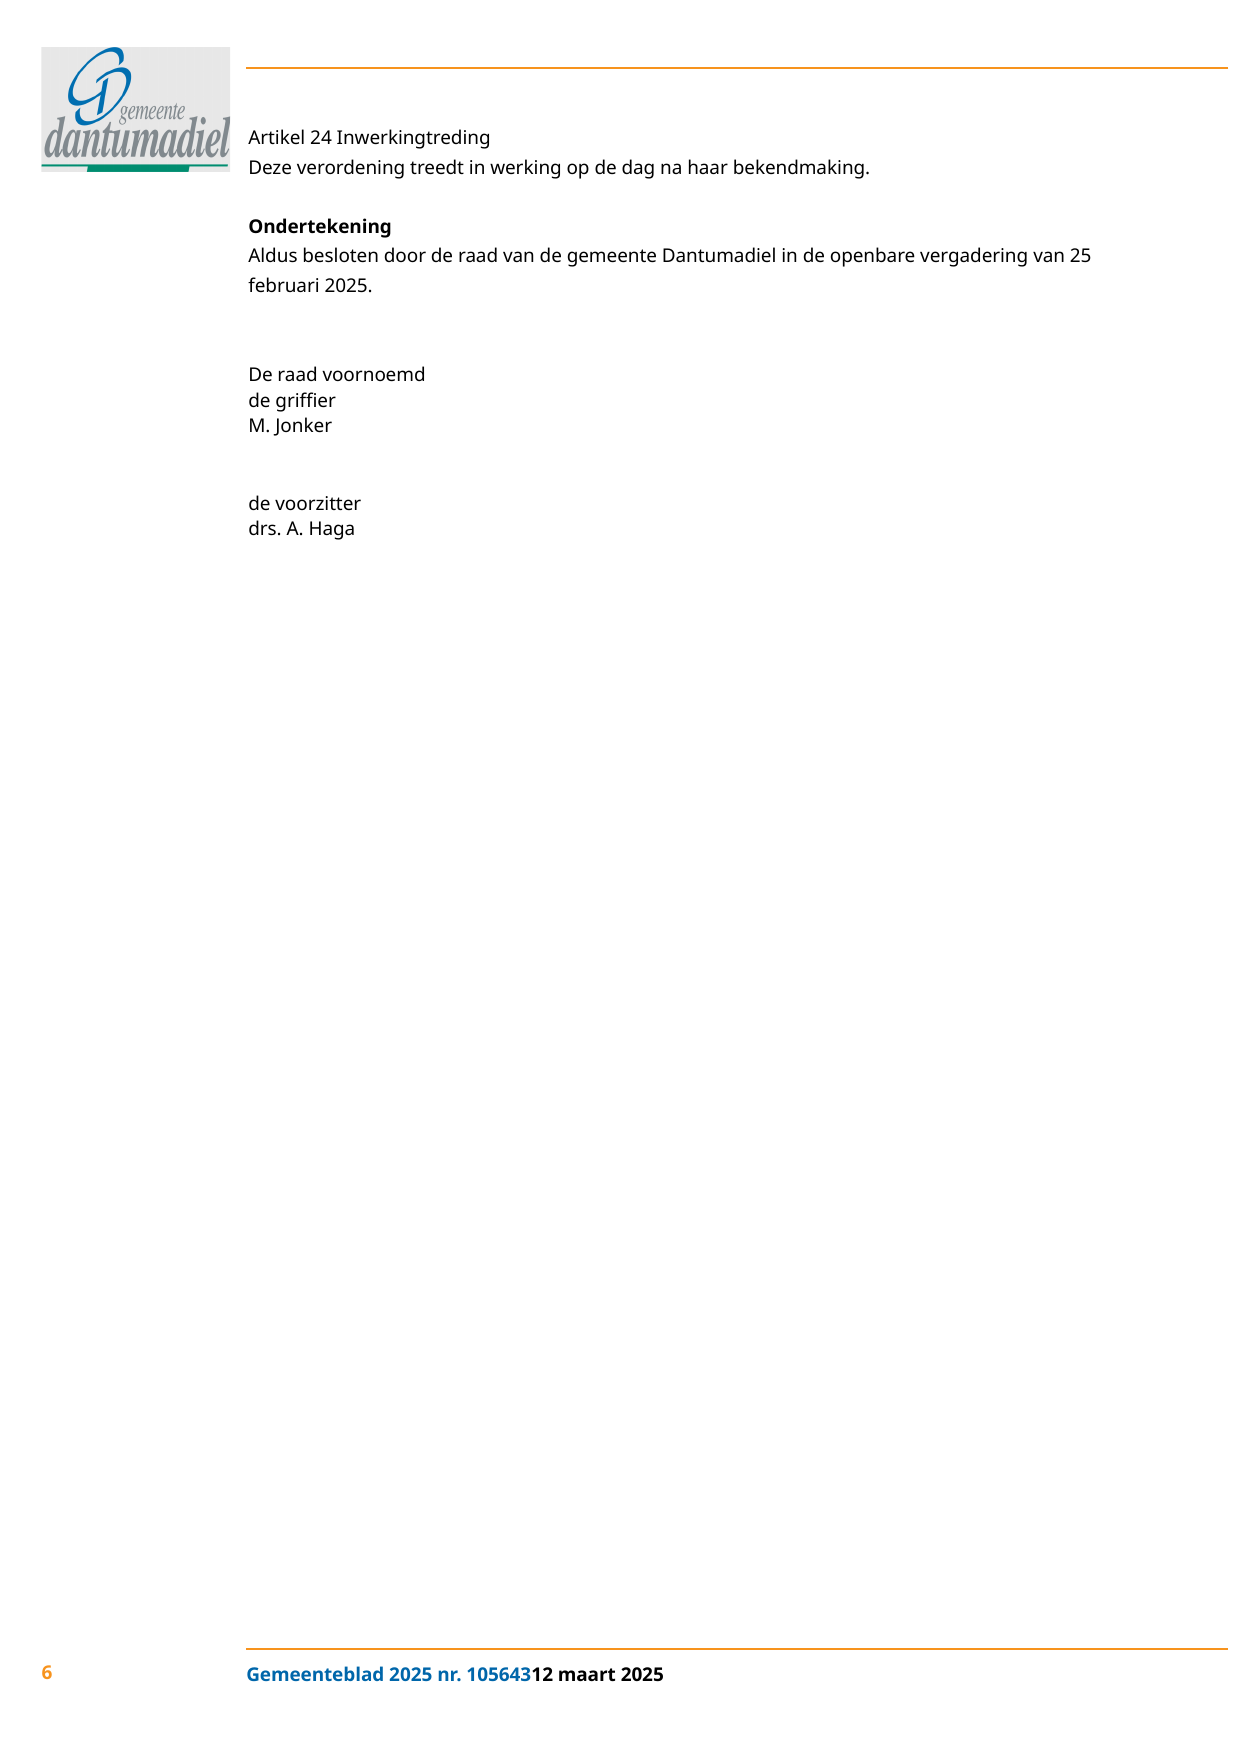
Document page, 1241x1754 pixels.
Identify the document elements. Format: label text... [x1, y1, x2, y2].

text Aldus besloten door de raad van de gemeente Dantumadiel in de openbare vergadering van 25 februari 2025. [248, 243, 1152, 298]
text de griffier [248, 387, 1152, 412]
text Deze verordening treedt in werking op de dag na haar bekendmaking. [248, 154, 1152, 180]
text M. Jonker [248, 412, 1152, 438]
text Artikel 24 Inwerkingtreding [248, 124, 1152, 150]
text de voorzitter [248, 490, 1152, 515]
text Ondertekening [248, 213, 1152, 239]
picture [41, 47, 231, 172]
text De raad voornoemd [248, 361, 1152, 387]
text drs. A. Haga [248, 515, 1152, 541]
